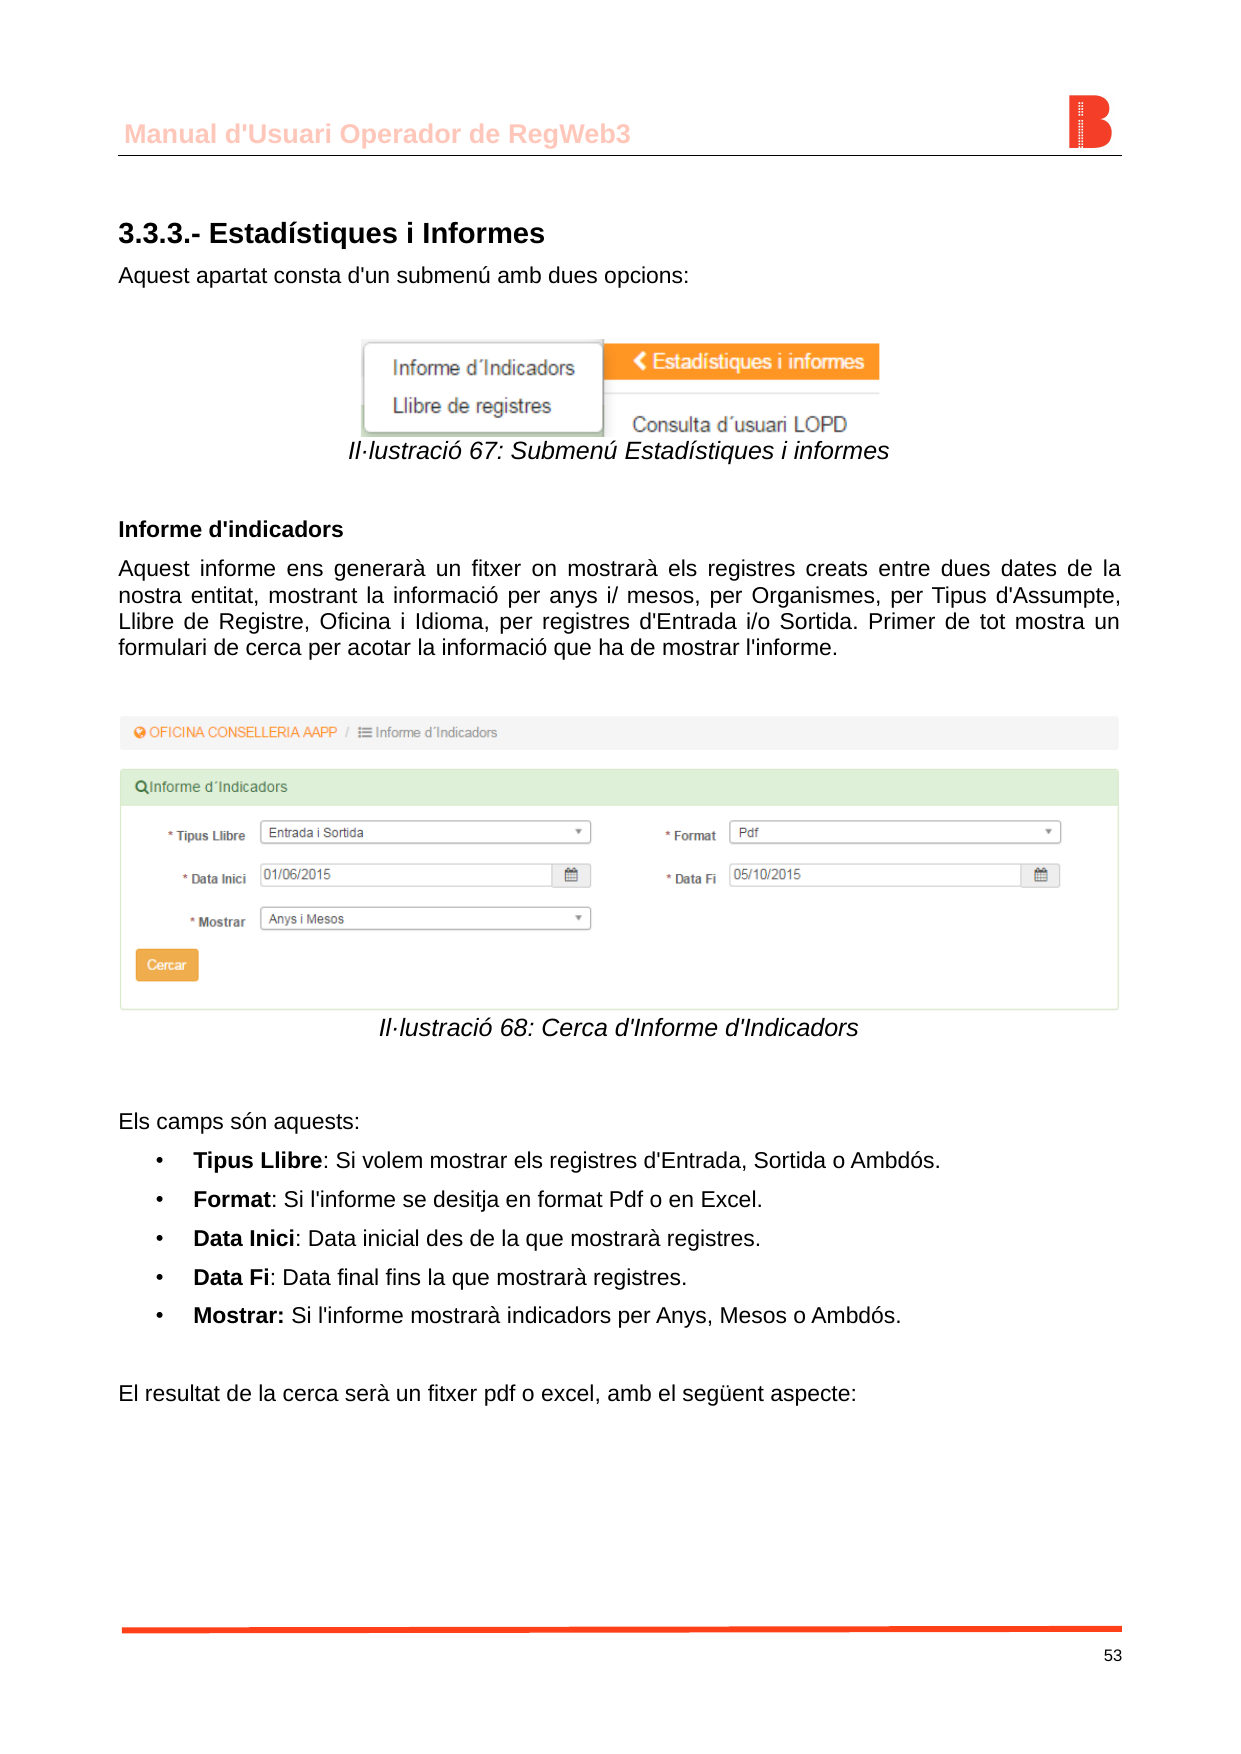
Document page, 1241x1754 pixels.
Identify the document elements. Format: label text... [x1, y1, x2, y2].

subtitle Estadístiques i Informes [118, 216, 1122, 249]
list Mostrar: Si l'informe mostrarà indicadors per Anys, Mesos o Ambdós. [156, 1302, 1122, 1329]
list Data Inici: Data inicial des de la que mostrarà registres. [156, 1225, 1122, 1251]
list Tipus Llibre: Si volem mostrar els registres d'Entrada, Sortida o Ambdós. [156, 1147, 1122, 1173]
text Els camps són aquests: [118, 1108, 1122, 1134]
text El resultat de la cerca serà un fitxer pdf o excel, amb el següent aspecte: [118, 1380, 1122, 1407]
list Data Fi: Data final fins la que mostrarà registres. [156, 1264, 1122, 1290]
text Il·lustració 67: Submenú Estadístiques i informes [118, 437, 1122, 465]
picture [118, 712, 1123, 1014]
text Il·lustració 68: Cerca d'Informe d'Indicadors [118, 1014, 1122, 1042]
text Aquest informe ens generarà un fitxer on mostrarà els registres creats entre dues dates de la nostra entitat, mostrant la informació per anys i/ mesos, per Organismes, per Tipus d'Assumpte, Llibre de Registre, Oficina i Idioma, per registres d'Entrada i/o Sortida. Primer de tot mostra un formulari de cerca per acotar la informació que ha de mostrar l'informe. [118, 555, 1122, 661]
picture [1063, 94, 1117, 150]
list Format: Si l'informe se desitja en format Pdf o en Excel. [156, 1186, 1122, 1212]
picture [360, 339, 880, 437]
text Aquest apartat consta d'un submenú amb dues opcions: [118, 262, 1122, 288]
text Informe d'indicadors [118, 516, 1122, 543]
